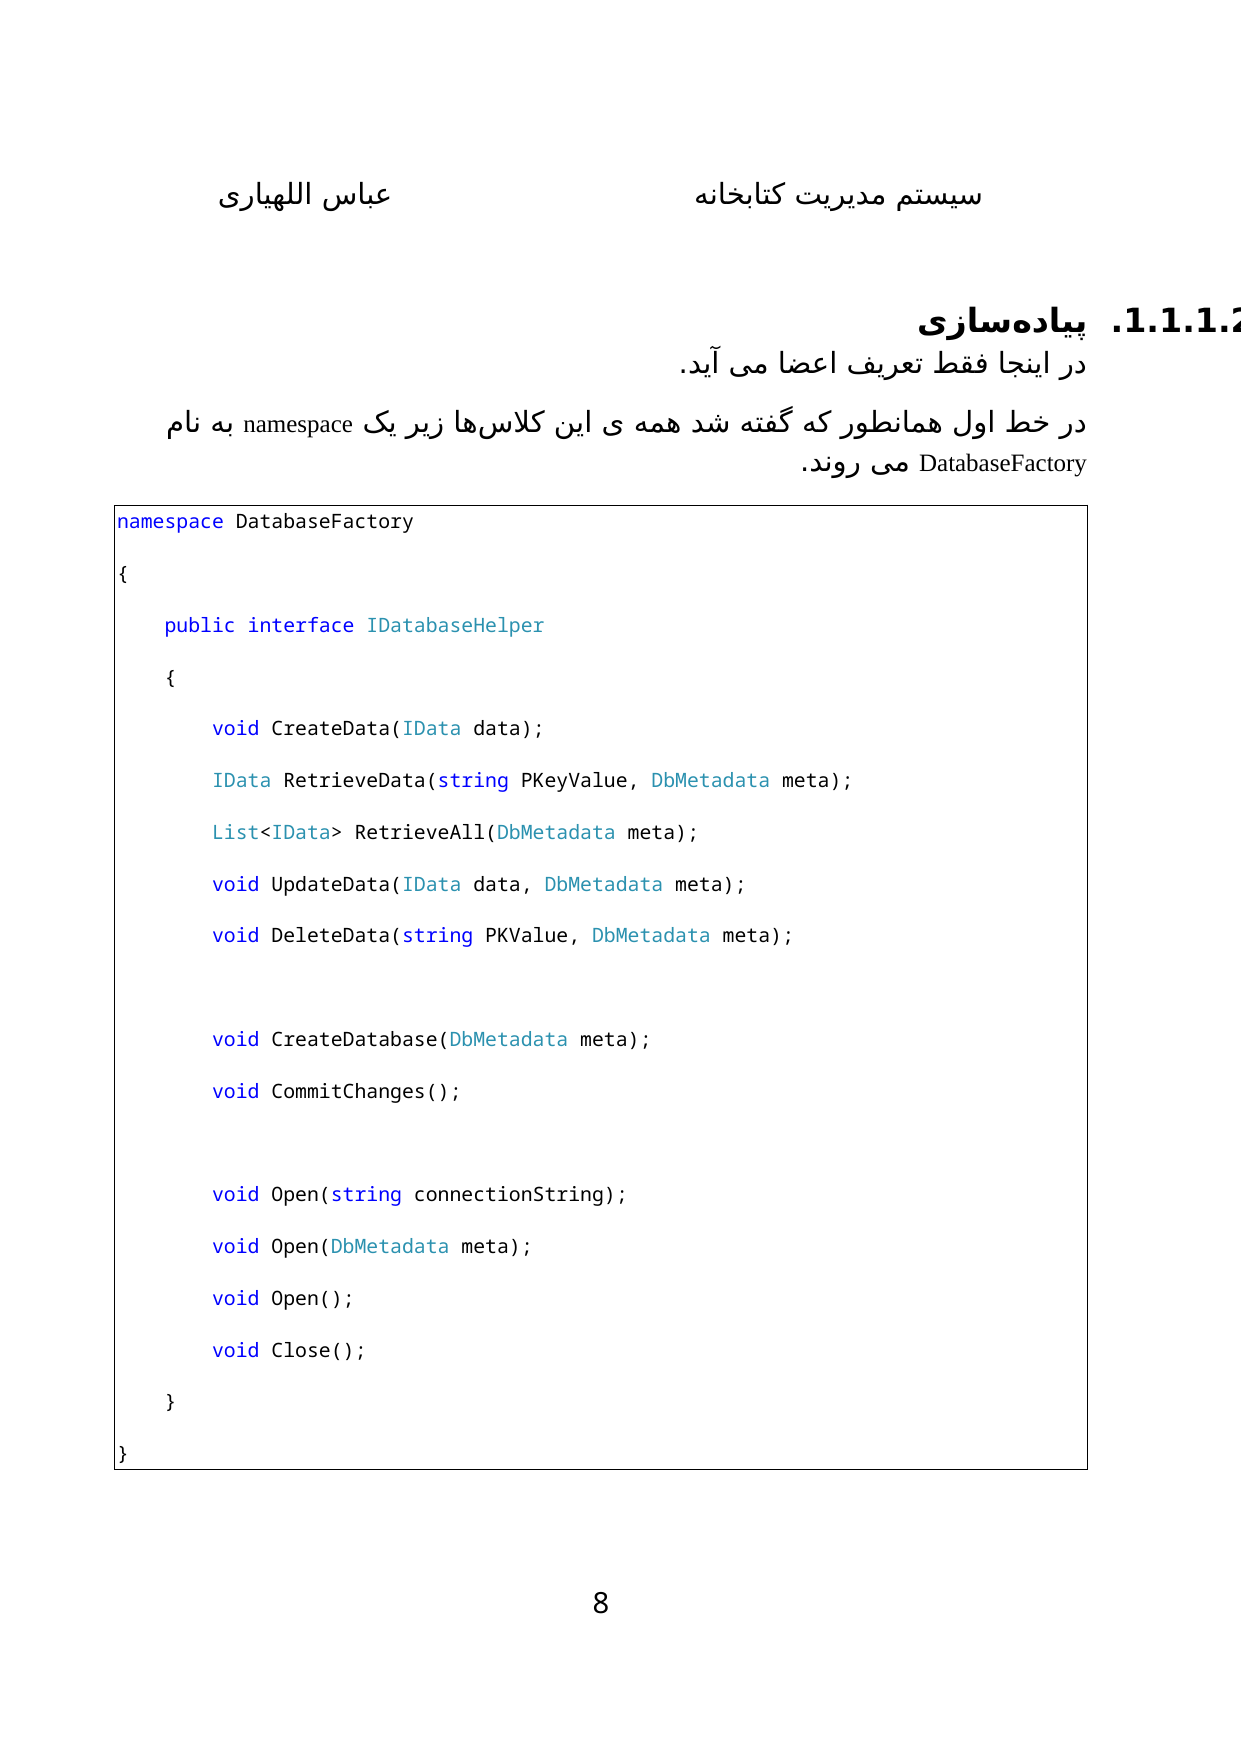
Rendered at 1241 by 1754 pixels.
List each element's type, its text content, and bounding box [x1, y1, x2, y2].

text void Open(string connectionString); [115, 1177, 1087, 1208]
text void CreateDatabase(DbMetadata meta); [115, 1022, 1087, 1052]
text در اینجا فقط تعریف اعضا می آید. [114, 346, 1087, 380]
text public interface IDatabaseHelper [115, 608, 1087, 638]
text } [115, 1436, 1087, 1469]
text void Open(); [115, 1281, 1087, 1311]
text void CommitChanges(); [115, 1074, 1087, 1104]
text void CreateData(IData data); [115, 712, 1087, 742]
text void UpdateData(IData data, DbMetadata meta); [115, 867, 1087, 897]
text List<IData> RetrieveAll(DbMetadata meta); [115, 815, 1087, 845]
text void Open(DbMetadata meta); [115, 1229, 1087, 1259]
text در خط اول همانطور که گفته شد همه ی این کلاس‌ها زیر یک namespace به نام DatabaseFactory می روند. [114, 406, 1087, 479]
text void DeleteData(string PKValue, DbMetadata meta); [115, 919, 1087, 949]
text void Close(); [115, 1333, 1087, 1363]
text { [115, 660, 1087, 690]
text { [115, 556, 1087, 586]
subtitle پیاده‌سازی [114, 301, 1087, 340]
text IData RetrieveData(string PKeyValue, DbMetadata meta); [115, 763, 1087, 793]
text } [115, 1384, 1087, 1415]
text namespace DatabaseFactory [115, 506, 1087, 534]
